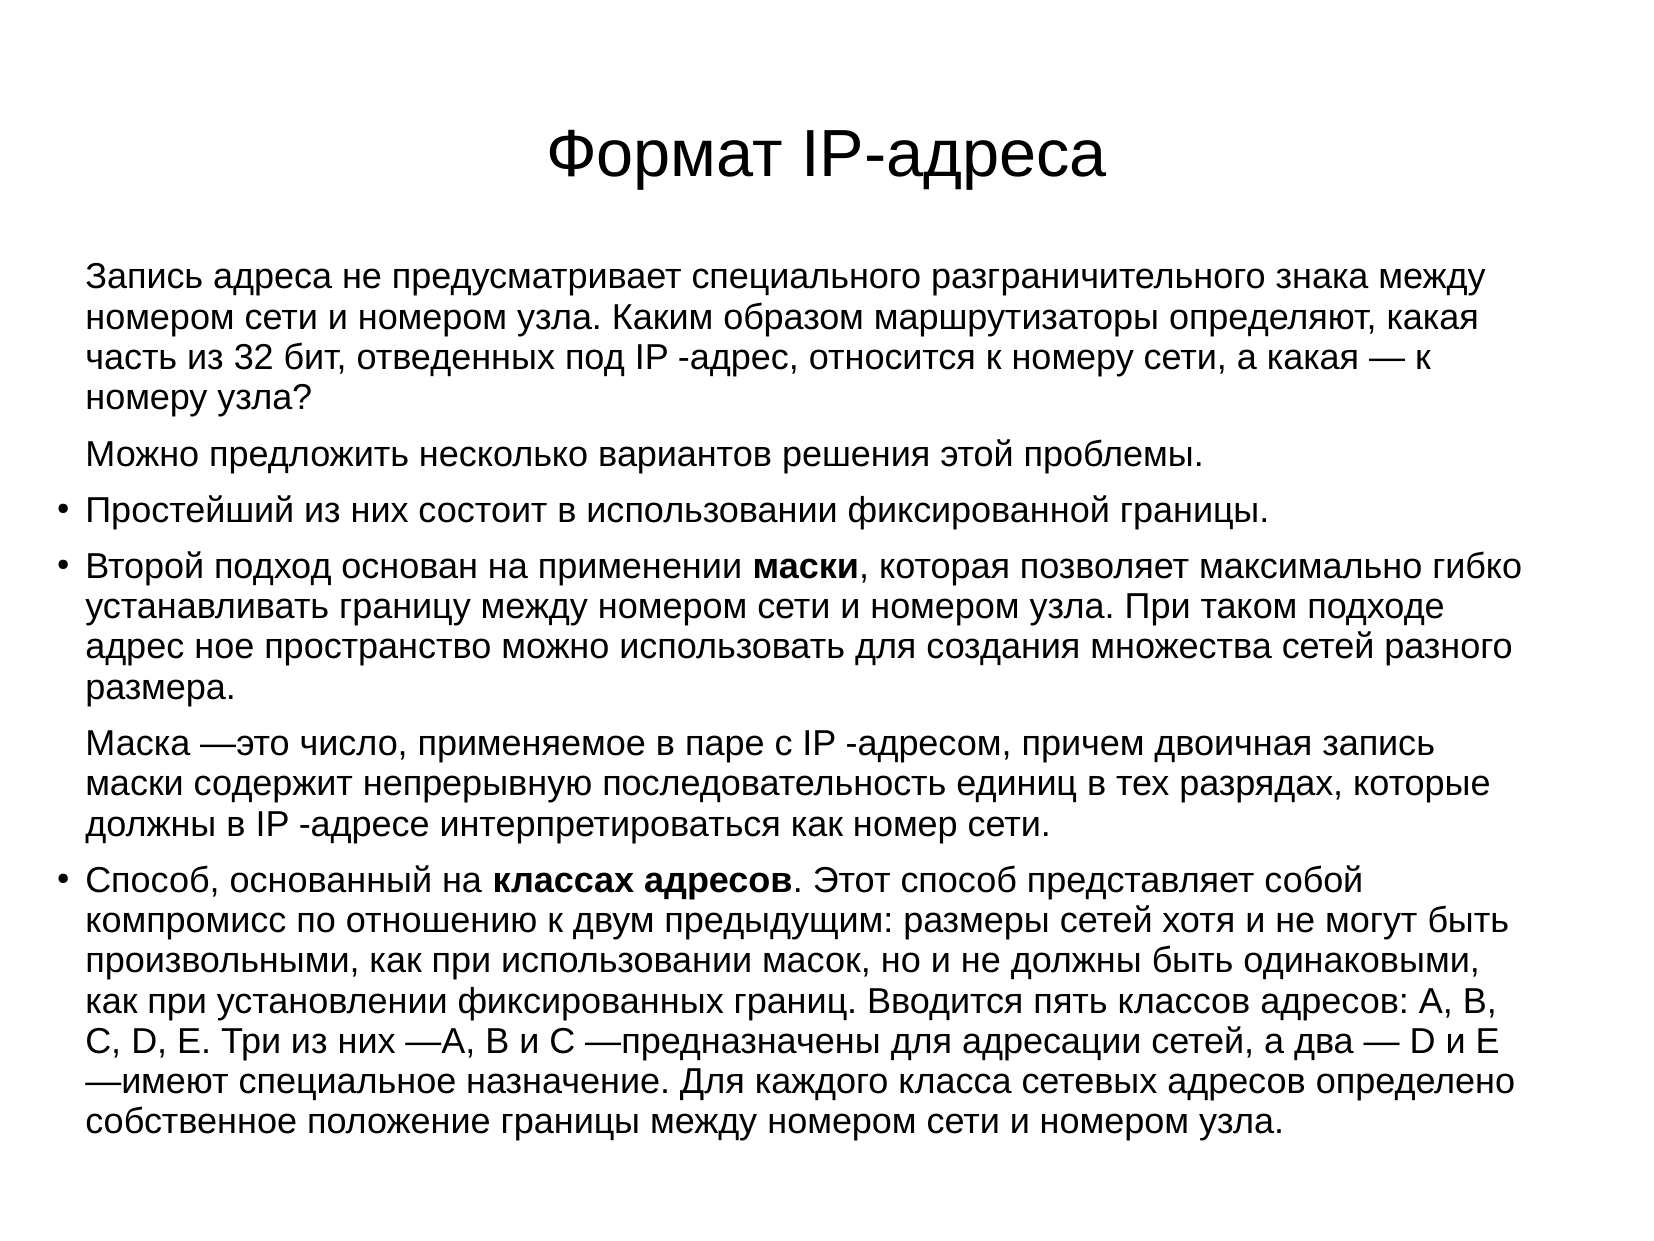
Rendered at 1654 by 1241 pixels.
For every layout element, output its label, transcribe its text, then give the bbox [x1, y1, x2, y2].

list Запись адреса не предусматривает специального разграничительного знака между номером сети и номером узла. Каким образом маршрутизаторы определяют, какая часть из 32 бит, отведенных под IP -адрес, относится к номеру сети, а какая — к номеру узла? Можно предложить несколько вариантов решения этой проблемы. Простейший из них состоит в использовании фиксированной границы. Второй подход основан на применении маски, которая позволяет максимально гибко устанавливать границу между номером сети и номером узла. При таком подходе адрес­ ное пространство можно использовать для создания множества сетей разного размера. Маска —это число, применяемое в паре с IP -адресом, причем двоичная запись маски содержит непрерывную последовательность единиц в тех разрядах, которые должны в IP -адресе интерпретироваться как номер сети.­ Способ, основанный на классах адресов. Этот способ представляет собой компромисс по отношению к двум предыдущим: размеры сетей хотя и не могут быть произвольными, как при использовании масок, но и не должны быть одинаковыми, как при установлении фиксированных границ. Вводится пять классов адресов: А, В, С, D, Е. Три из них —А, В и С —предназначены для адресации сетей, а два — D и Е —имеют специальное назначение. Для каждого класса сетевых адресов определено собственное положение границы между номером сети и номером узла. [47, 256, 1536, 1193]
title Формат IР-адреса [82, 49, 1571, 257]
